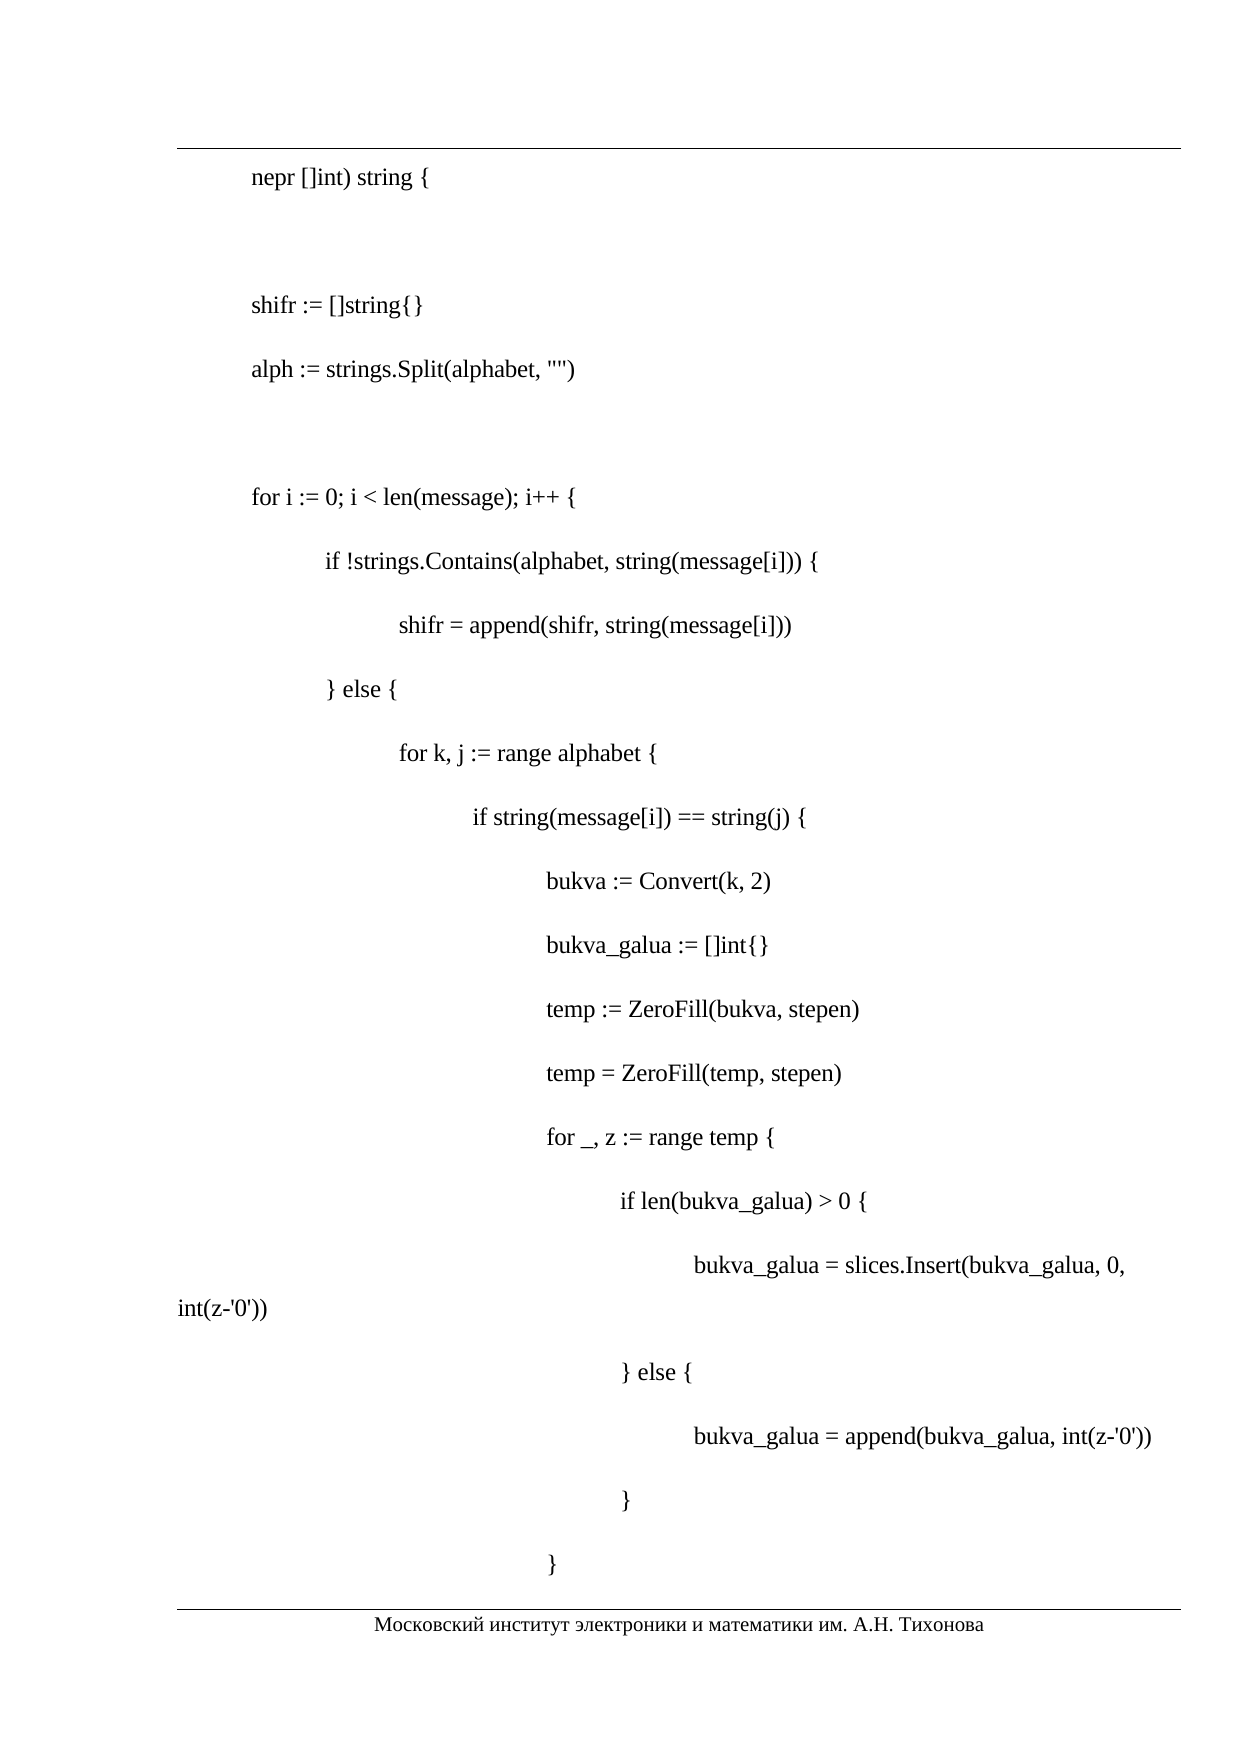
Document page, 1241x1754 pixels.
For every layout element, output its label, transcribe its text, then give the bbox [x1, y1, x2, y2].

text nepr []int) string { [177, 162, 1181, 191]
text alph := strings.Split(alphabet, "") [177, 354, 1181, 383]
text shifr := []string{} [177, 290, 1181, 319]
text if len(bukva_galua) > 0 { [177, 1186, 1181, 1214]
text for k, j := range alphabet { [177, 738, 1181, 767]
text if !strings.Contains(alphabet, string(message[i])) { [177, 546, 1181, 575]
text bukva_galua := []int{} [177, 930, 1181, 959]
text for _, z := range temp { [177, 1122, 1181, 1151]
text } else { [177, 1357, 1181, 1386]
text bukva_galua = append(bukva_galua, int(z-'0')) [177, 1421, 1181, 1449]
text } [177, 1549, 1181, 1577]
text } [177, 1485, 1181, 1513]
text } else { [177, 674, 1181, 703]
text bukva := Convert(k, 2) [177, 866, 1181, 895]
text shifr = append(shifr, string(message[i])) [177, 610, 1181, 639]
text temp = ZeroFill(temp, stepen) [177, 1058, 1181, 1087]
text temp := ZeroFill(bukva, stepen) [177, 994, 1181, 1023]
text if string(message[i]) == string(j) { [177, 802, 1181, 831]
text for i := 0; i < len(message); i++ { [177, 482, 1181, 511]
text bukva_galua = slices.Insert(bukva_galua, 0, int(z-'0')) [177, 1250, 1181, 1322]
